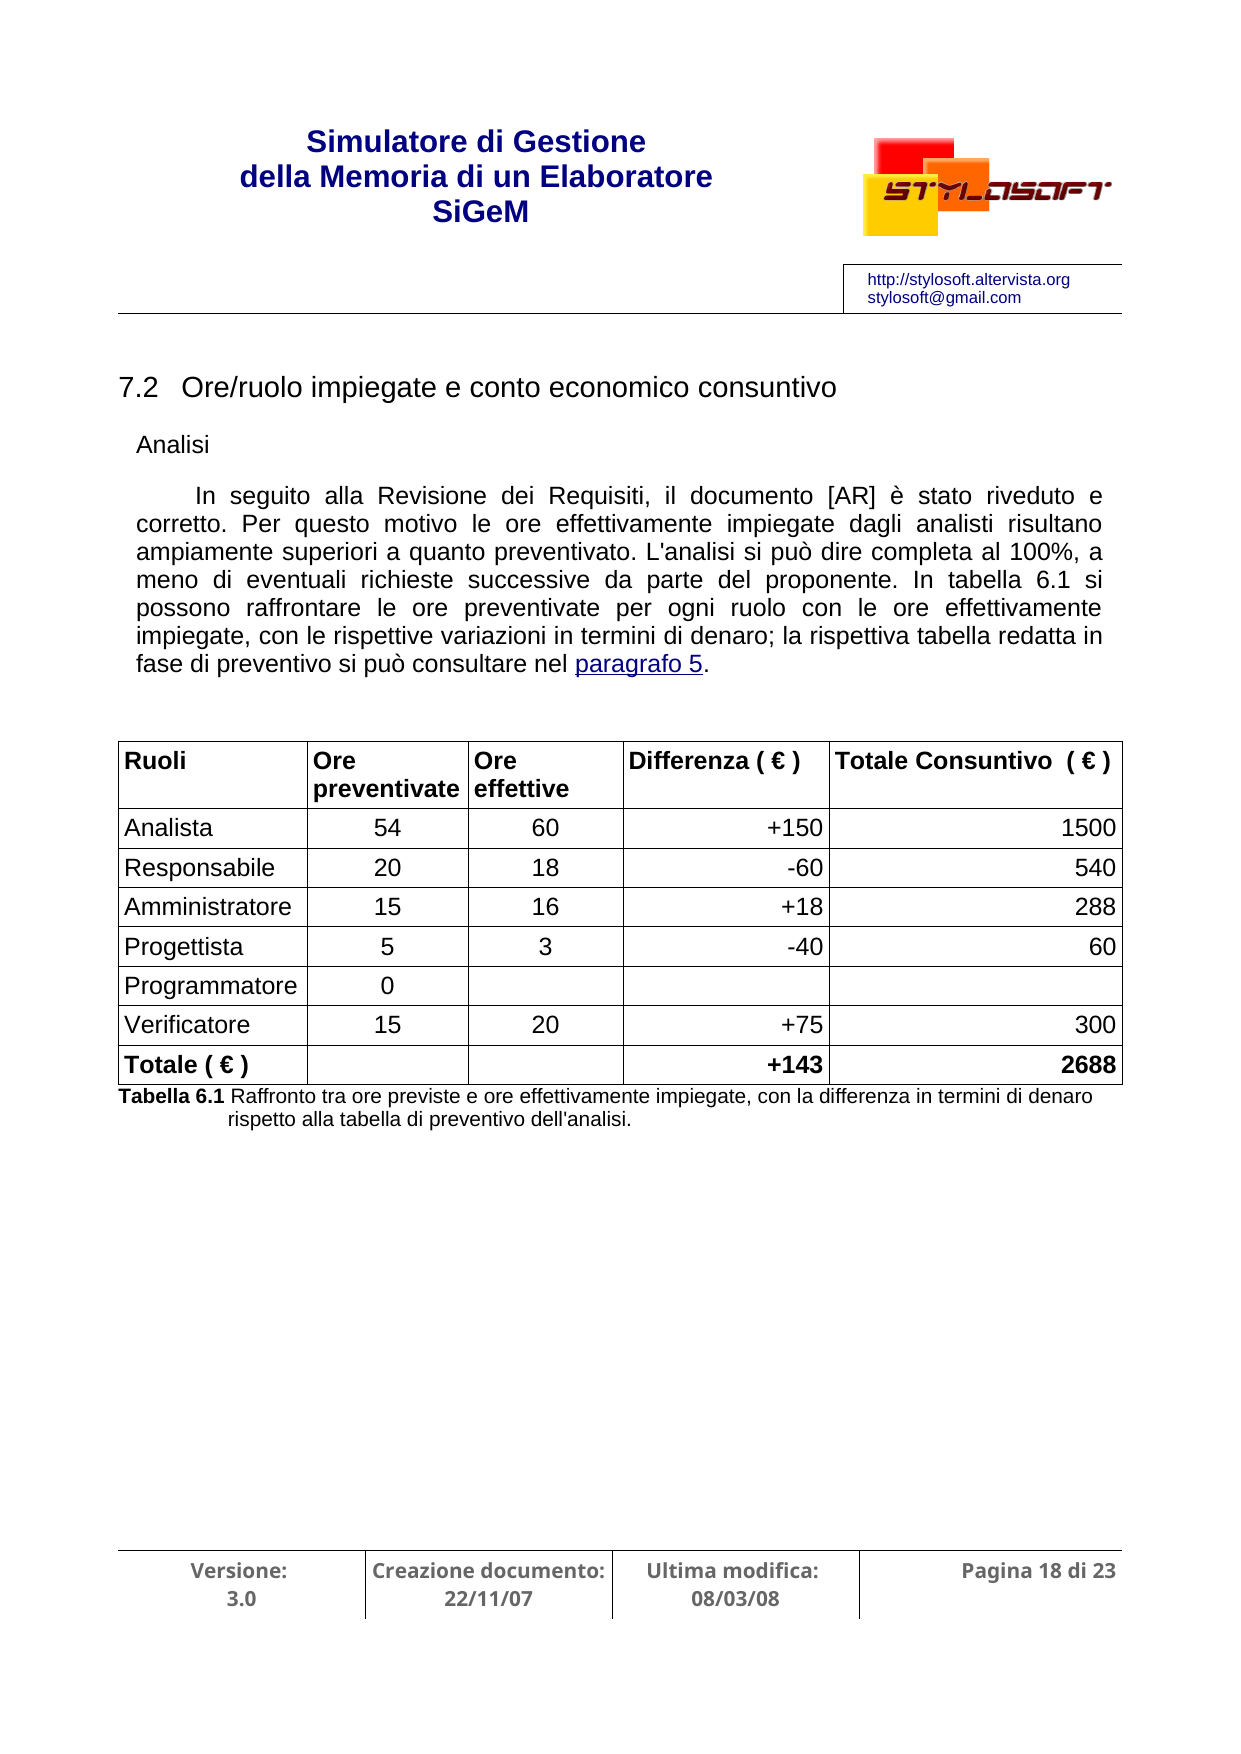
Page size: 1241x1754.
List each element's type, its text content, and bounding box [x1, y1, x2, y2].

table_cell 3 [469, 927, 623, 966]
table_cell 20 [308, 849, 468, 887]
table_header Ruoli [119, 742, 307, 808]
text rispetto alla tabella di preventivo dell'analisi. [118, 1108, 1122, 1131]
table_cell 60 [469, 809, 623, 847]
table_cell [469, 967, 623, 1005]
table_cell Analista [119, 809, 307, 847]
table_header Differenza ( € ) [624, 742, 829, 808]
text In seguito alla Revisione dei Requisiti, il documento [AR] è stato riveduto e corretto. Per questo motivo le ore effettivamente impiegate dagli analisti risultano ampiamente superiori a quanto preventivato. L'analisi si può dire completa al 100%, a meno di eventuali richieste successive da parte del proponente. In tabella 6.1 si possono raffrontare le ore preventivate per ogni ruolo con le ore effettivamente impiegate, con le rispettive variazioni in termini di denaro; la rispettiva tabella redatta in fase di preventivo si può consultare nel paragrafo 5. [136, 482, 1104, 677]
table_cell [830, 967, 1122, 1005]
table_cell 20 [469, 1006, 623, 1045]
table_cell Programmatore [119, 967, 307, 1005]
subtitle Ore/ruolo impiegate e conto economico consuntivo [118, 371, 1122, 404]
table_cell -60 [624, 849, 829, 887]
table_cell +150 [624, 809, 829, 847]
table_cell 288 [830, 888, 1122, 926]
table_cell 15 [308, 888, 468, 926]
table_cell +18 [624, 888, 829, 926]
table_cell 2688 [830, 1046, 1122, 1084]
table_cell Verificatore [119, 1006, 307, 1045]
table_cell 16 [469, 888, 623, 926]
table_cell 1500 [830, 809, 1122, 847]
table_header Ore effettive [469, 742, 623, 808]
table_cell -40 [624, 927, 829, 966]
table_cell Amministratore [119, 888, 307, 926]
table_cell 15 [308, 1006, 468, 1045]
table_cell Responsabile [119, 849, 307, 887]
table_cell [308, 1046, 468, 1084]
table_cell 540 [830, 849, 1122, 887]
table_header Ore preventivate [308, 742, 468, 808]
table_cell [469, 1046, 623, 1084]
table_cell 0 [308, 967, 468, 1005]
table_cell Progettista [119, 927, 307, 966]
table_header Totale Consuntivo ( € ) [830, 742, 1122, 808]
table_cell 60 [830, 927, 1122, 966]
table_cell [624, 967, 829, 1005]
table_cell +143 [624, 1046, 829, 1084]
picture [848, 123, 1117, 247]
table_cell +75 [624, 1006, 829, 1045]
table_cell Totale ( € ) [119, 1046, 307, 1084]
table_cell 54 [308, 809, 468, 847]
text Tabella 6.1 Raffronto tra ore previste e ore effettivamente impiegate, con la differenza in termini di denaro [118, 1085, 1122, 1108]
table_cell 300 [830, 1006, 1122, 1045]
table_cell 18 [469, 849, 623, 887]
table_cell 5 [308, 927, 468, 966]
text Analisi [136, 431, 1104, 458]
